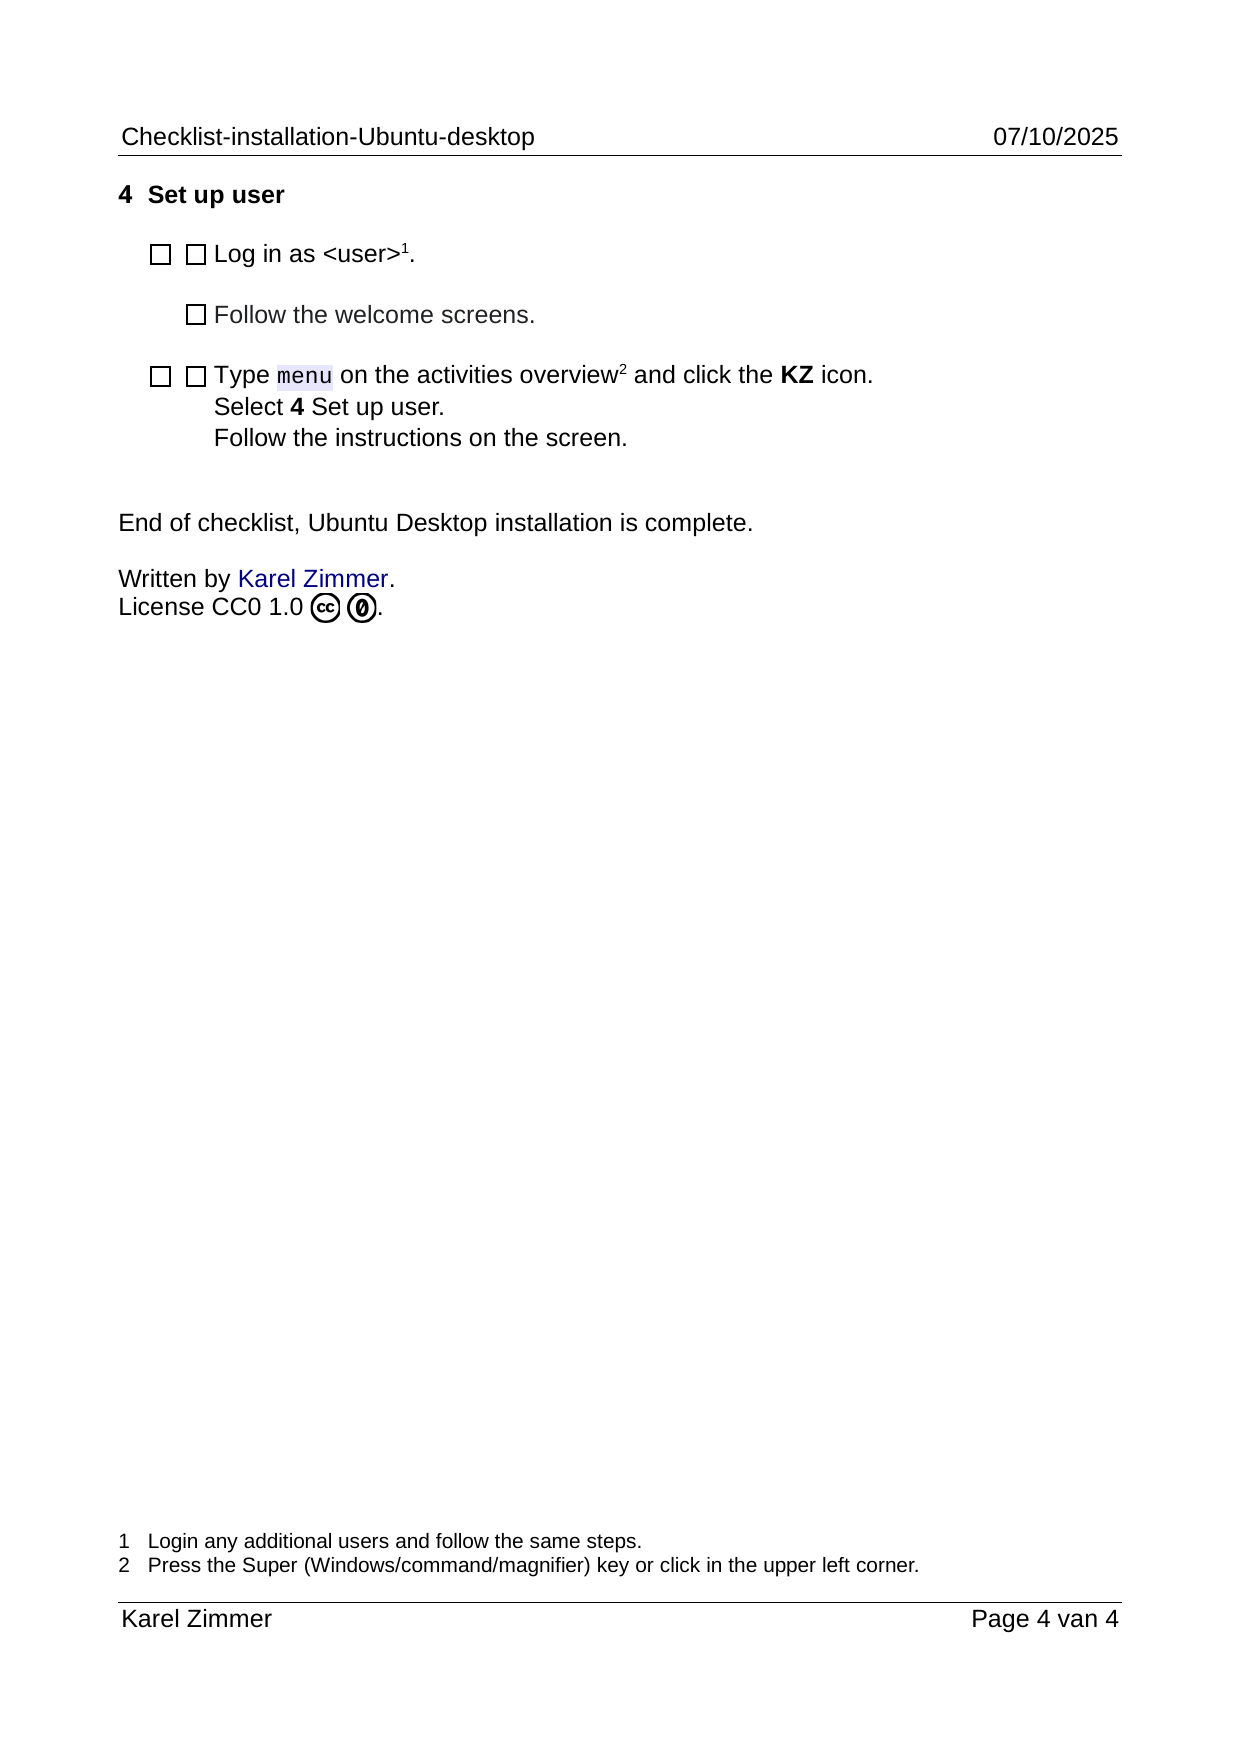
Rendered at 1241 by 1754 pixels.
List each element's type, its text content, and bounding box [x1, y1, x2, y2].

list Set up user [118, 177, 1122, 211]
table_cell [177, 300, 213, 330]
table_header [142, 239, 177, 269]
table_cell [177, 360, 213, 392]
text License CC0 1.0 [118, 593, 310, 622]
table_cell [142, 392, 177, 422]
table_cell [118, 330, 142, 360]
table_cell [142, 423, 177, 453]
table_cell Type menu on the activities overview and click the KZ icon. [213, 360, 1122, 392]
text Written by Karel Zimmer. [118, 565, 1122, 593]
table_cell [118, 423, 142, 453]
table_cell [118, 300, 142, 330]
table_cell [213, 330, 1122, 360]
table_header [118, 239, 142, 269]
table_cell [142, 300, 177, 330]
table_header [177, 239, 213, 269]
table_cell [118, 269, 142, 300]
table_cell [177, 269, 213, 300]
table_header Log in as <user>. [213, 239, 1122, 269]
table_cell [177, 392, 213, 422]
table_cell Select 4 Set up user. [213, 392, 1122, 422]
picture [310, 593, 340, 623]
table_cell [142, 360, 177, 392]
table_cell [177, 423, 213, 453]
text . [377, 593, 1122, 622]
table_cell Follow the instructions on the screen. [213, 423, 1122, 453]
table_cell [118, 360, 142, 392]
text End of checklist, Ubuntu Desktop installation is complete. [118, 509, 1122, 537]
table_cell [142, 269, 177, 300]
table_cell [213, 269, 1122, 300]
table_cell Follow the welcome screens. [213, 300, 1122, 330]
table_cell [118, 392, 142, 422]
table_cell [142, 330, 177, 360]
picture [347, 593, 377, 623]
table_cell [177, 330, 213, 360]
